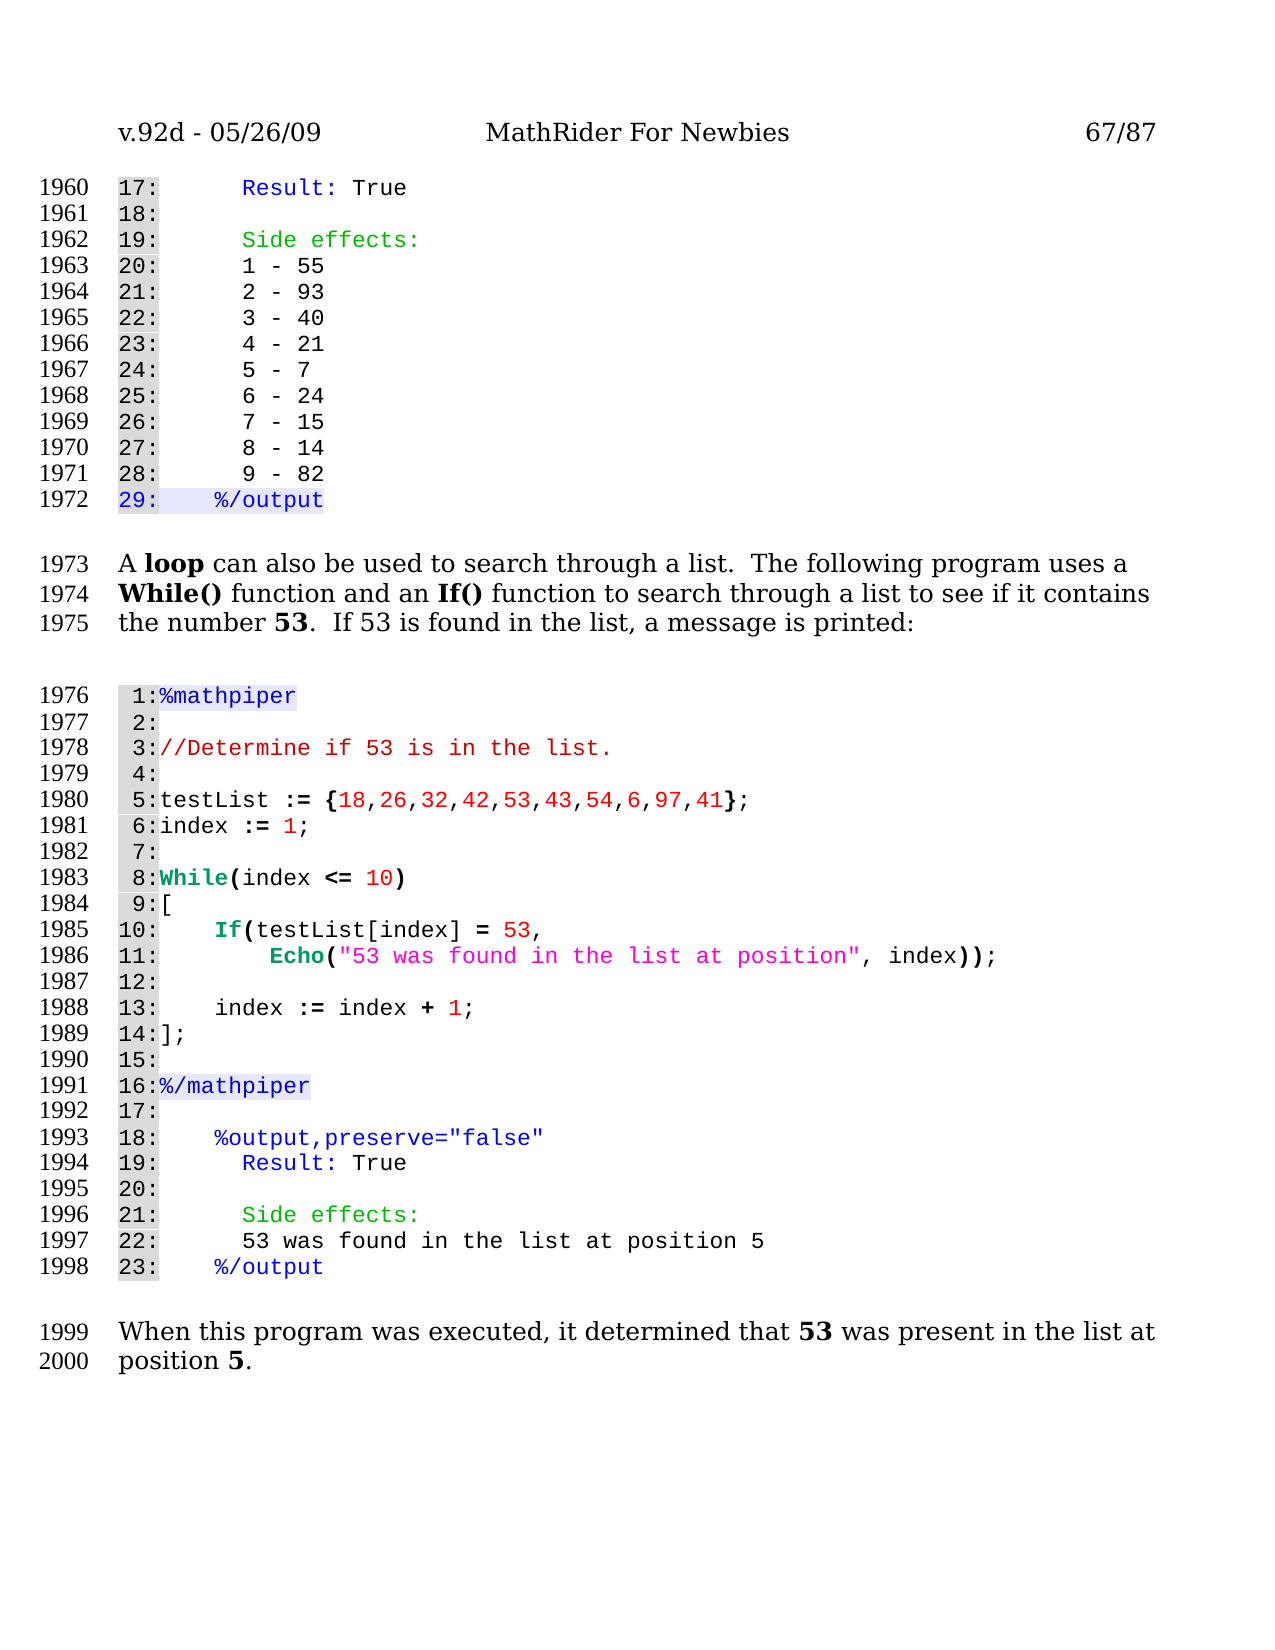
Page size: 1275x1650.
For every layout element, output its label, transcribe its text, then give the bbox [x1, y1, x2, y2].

text 1:%mathpiper [118, 685, 1157, 711]
text 21: Side effects: [118, 1204, 1157, 1229]
text 17: Result: True [118, 177, 1157, 203]
text 22: 53 was found in the list at position 5 [118, 1229, 1157, 1256]
text 9:[ [118, 892, 1157, 918]
text When this program was executed, it determined that 53 was present in the list at position 5. [118, 1317, 1157, 1376]
text 25: 6 - 24 [118, 384, 1157, 410]
text 29: %/output [118, 488, 1157, 514]
text 27: 8 - 14 [118, 436, 1157, 462]
text 28: 9 - 82 [118, 462, 1157, 488]
text 19: Side effects: [118, 229, 1157, 254]
text 21: 2 - 93 [118, 281, 1157, 306]
text A loop can also be used to search through a list. The following program uses a While() function and an If() function to search through a list to see if it contains the number 53. If 53 is found in the list, a message is printed: [118, 549, 1157, 638]
text 16:%/mathpiper [118, 1074, 1157, 1100]
text 24: 5 - 7 [118, 358, 1157, 384]
text 6:index := 1; [118, 814, 1157, 841]
text 26: 7 - 15 [118, 410, 1157, 436]
text 10: If(testList[index] = 53, [118, 918, 1157, 944]
text 20: [118, 1178, 1157, 1204]
text 20: 1 - 55 [118, 254, 1157, 281]
text 13: index := index + 1; [118, 996, 1157, 1022]
text 5:testList := {18,26,32,42,53,43,54,6,97,41}; [118, 789, 1157, 814]
text 23: %/output [118, 1256, 1157, 1281]
text 4: [118, 763, 1157, 789]
text 18: [118, 203, 1157, 229]
text 23: 4 - 21 [118, 332, 1157, 358]
text 17: [118, 1100, 1157, 1126]
text 8:While(index <= 10) [118, 866, 1157, 892]
text 14:]; [118, 1022, 1157, 1048]
text 12: [118, 970, 1157, 996]
text 19: Result: True [118, 1152, 1157, 1178]
text 3://Determine if 53 is in the list. [118, 737, 1157, 763]
text 2: [118, 711, 1157, 737]
text 18: %output,preserve="false" [118, 1126, 1157, 1152]
text 11: Echo("53 was found in the list at position", index)); [118, 944, 1157, 970]
text 22: 3 - 40 [118, 306, 1157, 332]
text 7: [118, 841, 1157, 866]
text 15: [118, 1048, 1157, 1074]
